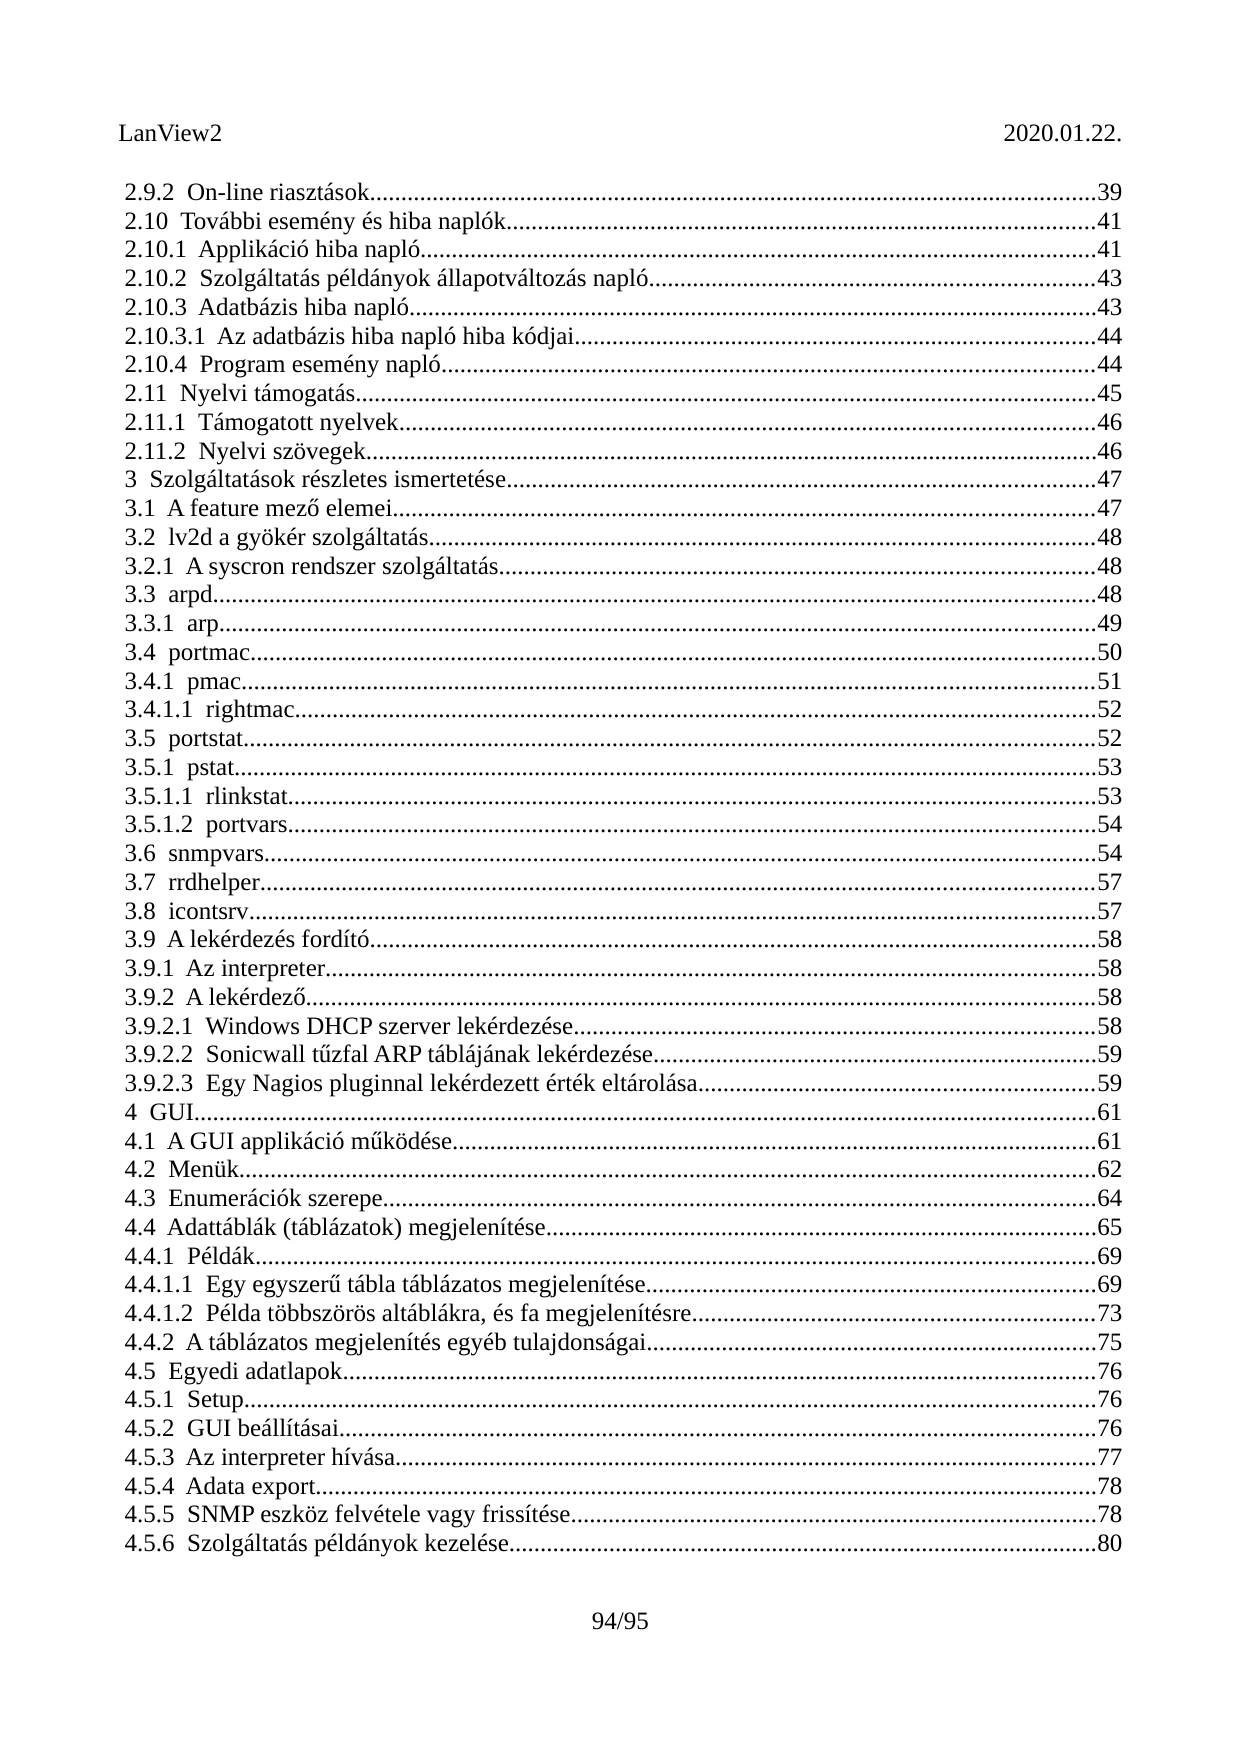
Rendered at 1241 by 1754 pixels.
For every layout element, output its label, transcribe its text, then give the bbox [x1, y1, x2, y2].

text 3.3.1 arp 49 [118, 608, 1122, 637]
text 4.4.2 A táblázatos megjelenítés egyéb tulajdonságai 75 [118, 1327, 1122, 1356]
text 3.5.1 pstat 53 [118, 752, 1122, 781]
text 3.5.1.1 rlinkstat 53 [118, 781, 1122, 809]
text 3.9.2 A lekérdező 58 [118, 982, 1122, 1011]
text 2.10.2 Szolgáltatás példányok állapotváltozás napló 43 [118, 263, 1122, 292]
text 4.5.6 Szolgáltatás példányok kezelése 80 [118, 1528, 1122, 1557]
text 3.5.1.2 portvars 54 [118, 809, 1122, 838]
text 2.10.3.1 Az adatbázis hiba napló hiba kódjai 44 [118, 321, 1122, 349]
text 2.10.1 Applikáció hiba napló 41 [118, 234, 1122, 263]
text 2.10 További esemény és hiba naplók 41 [118, 206, 1122, 234]
text 4.5.1 Setup 76 [118, 1384, 1122, 1413]
text 3.9.2.2 Sonicwall tűzfal ARP táblájának lekérdezése 59 [118, 1039, 1122, 1068]
text 4.5.3 Az interpreter hívása 77 [118, 1442, 1122, 1471]
text 3.9.2.3 Egy Nagios pluginnal lekérdezett érték eltárolása 59 [118, 1068, 1122, 1097]
text 4.4 Adattáblák (táblázatok) megjelenítése 65 [118, 1212, 1122, 1241]
text 3.3 arpd 48 [118, 579, 1122, 608]
text 3.4.1 pmac 51 [118, 666, 1122, 694]
text 3.9.2.1 Windows DHCP szerver lekérdezése 58 [118, 1011, 1122, 1039]
text 3.6 snmpvars 54 [118, 838, 1122, 867]
text 4.5.5 SNMP eszköz felvétele vagy frissítése 78 [118, 1499, 1122, 1528]
text 4.2 Menük 62 [118, 1154, 1122, 1183]
text 4.5.2 GUI beállításai 76 [118, 1413, 1122, 1442]
text 2.11.2 Nyelvi szövegek 46 [118, 436, 1122, 464]
text 4.4.1.2 Példa többszörös altáblákra, és fa megjelenítésre 73 [118, 1298, 1122, 1327]
text 4.5 Egyedi adatlapok 76 [118, 1356, 1122, 1384]
text 2.9.2 On-line riasztások 39 [118, 177, 1122, 206]
text 4.3 Enumerációk szerepe 64 [118, 1183, 1122, 1212]
text 3.1 A feature mező elemei 47 [118, 493, 1122, 522]
text 3.2.1 A syscron rendszer szolgáltatás 48 [118, 551, 1122, 579]
text 3.8 icontsrv 57 [118, 896, 1122, 924]
text 3.9 A lekérdezés fordító 58 [118, 924, 1122, 953]
text 2.10.4 Program esemény napló 44 [118, 349, 1122, 378]
text 4.4.1 Példák 69 [118, 1241, 1122, 1269]
text 2.11 Nyelvi támogatás 45 [118, 378, 1122, 407]
text 3.2 lv2d a gyökér szolgáltatás 48 [118, 522, 1122, 551]
text 4.1 A GUI applikáció működése 61 [118, 1126, 1122, 1154]
text 3.9.1 Az interpreter 58 [118, 953, 1122, 982]
text 3.4.1.1 rightmac 52 [118, 694, 1122, 723]
text 3.7 rrdhelper 57 [118, 867, 1122, 896]
text 3.5 portstat 52 [118, 723, 1122, 752]
text 4.5.4 Adata export 78 [118, 1471, 1122, 1499]
text 4 GUI 61 [118, 1097, 1122, 1126]
text 2.11.1 Támogatott nyelvek 46 [118, 407, 1122, 436]
text 3.4 portmac 50 [118, 637, 1122, 666]
text 4.4.1.1 Egy egyszerű tábla táblázatos megjelenítése 69 [118, 1269, 1122, 1298]
text 3 Szolgáltatások részletes ismertetése 47 [118, 464, 1122, 493]
text 2.10.3 Adatbázis hiba napló 43 [118, 292, 1122, 321]
